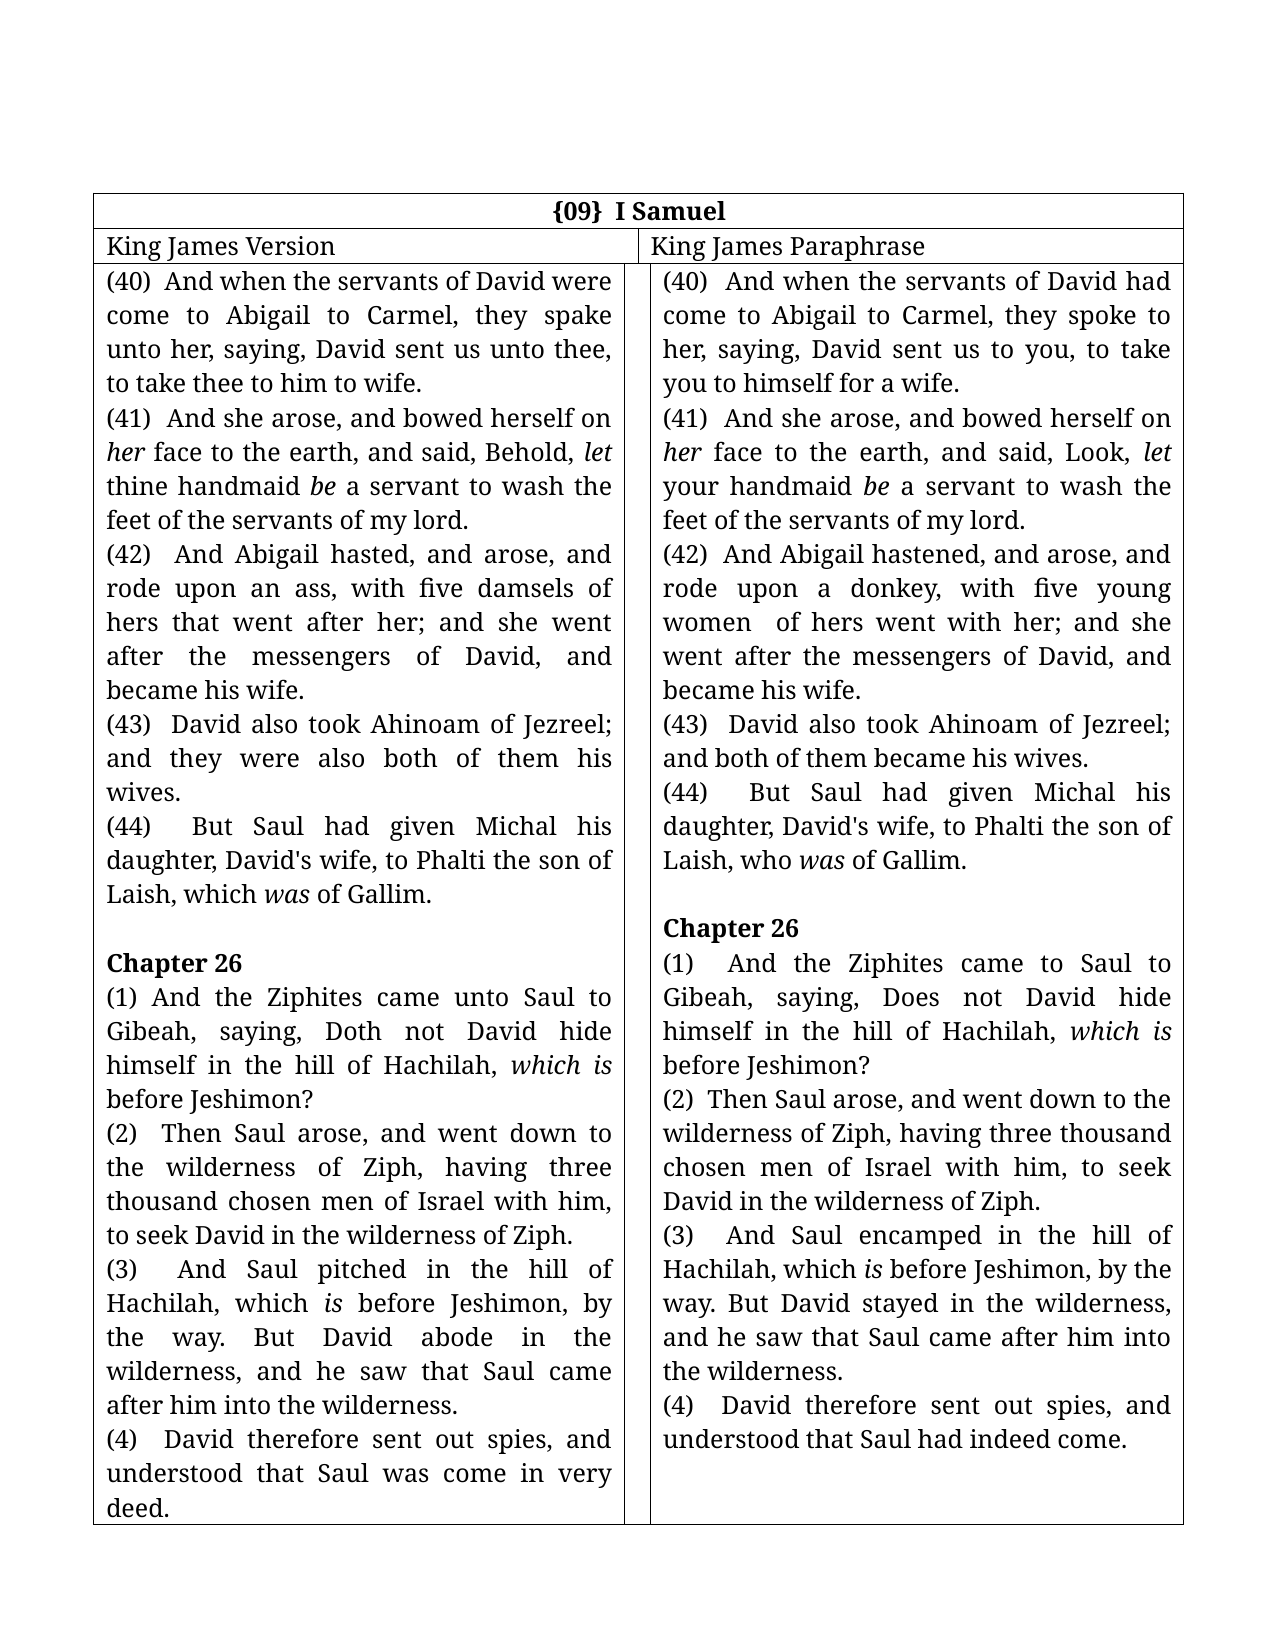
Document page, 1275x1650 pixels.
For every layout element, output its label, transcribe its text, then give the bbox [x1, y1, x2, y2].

table_cell (40) And when the servants of David were come to Abigail to Carmel, they spake unto her, saying, David sent us unto thee, to take thee to him to wife. (41) And she arose, and bowed herself on her face to the earth, and said, Behold, let thine handmaid be a servant to wash the feet of the servants of my lord. (42) And Abigail hasted, and arose, and rode upon an ass, with five damsels of hers that went after her; and she went after the messengers of David, and became his wife. (43) David also took Ahinoam of Jezreel; and they were also both of them his wives. (44) But Saul had given Michal his daughter, David's wife, to Phalti the son of Laish, which was of Gallim. Chapter 26 (1) And the Ziphites came unto Saul to Gibeah, saying, Doth not David hide himself in the hill of Hachilah, which is before Jeshimon? (2) Then Saul arose, and went down to the wilderness of Ziph, having three thousand chosen men of Israel with him, to seek David in the wilderness of Ziph. (3) And Saul pitched in the hill of Hachilah, which is before Jeshimon, by the way. But David abode in the wilderness, and he saw that Saul came after him into the wilderness. (4) David therefore sent out spies, and understood that Saul was come in very deed. [94, 264, 624, 1524]
table_cell (40) And when the servants of David had come to Abigail to Carmel, they spoke to her, saying, David sent us to you, to take you to himself for a wife. (41) And she arose, and bowed herself on her face to the earth, and said, Look, let your handmaid be a servant to wash the feet of the servants of my lord. (42) And Abigail hastened, and arose, and rode upon a donkey, with five young women of hers went with her; and she went after the messengers of David, and became his wife. (43) David also took Ahinoam of Jezreel; and both of them became his wives. (44) But Saul had given Michal his daughter, David's wife, to Phalti the son of Laish, who was of Gallim. Chapter 26 (1) And the Ziphites came to Saul to Gibeah, saying, Does not David hide himself in the hill of Hachilah, which is before Jeshimon? (2) Then Saul arose, and went down to the wilderness of Ziph, having three thousand chosen men of Israel with him, to seek David in the wilderness of Ziph. (3) And Saul encamped in the hill of Hachilah, which is before Jeshimon, by the way. But David stayed in the wilderness, and he saw that Saul came after him into the wilderness. (4) David therefore sent out spies, and understood that Saul had indeed come. [651, 264, 1183, 1524]
table_cell [625, 264, 650, 1524]
table_header {09} I Samuel [94, 194, 1183, 228]
table_cell King James Paraphrase [639, 229, 1183, 263]
table_cell King James Version [94, 229, 638, 263]
